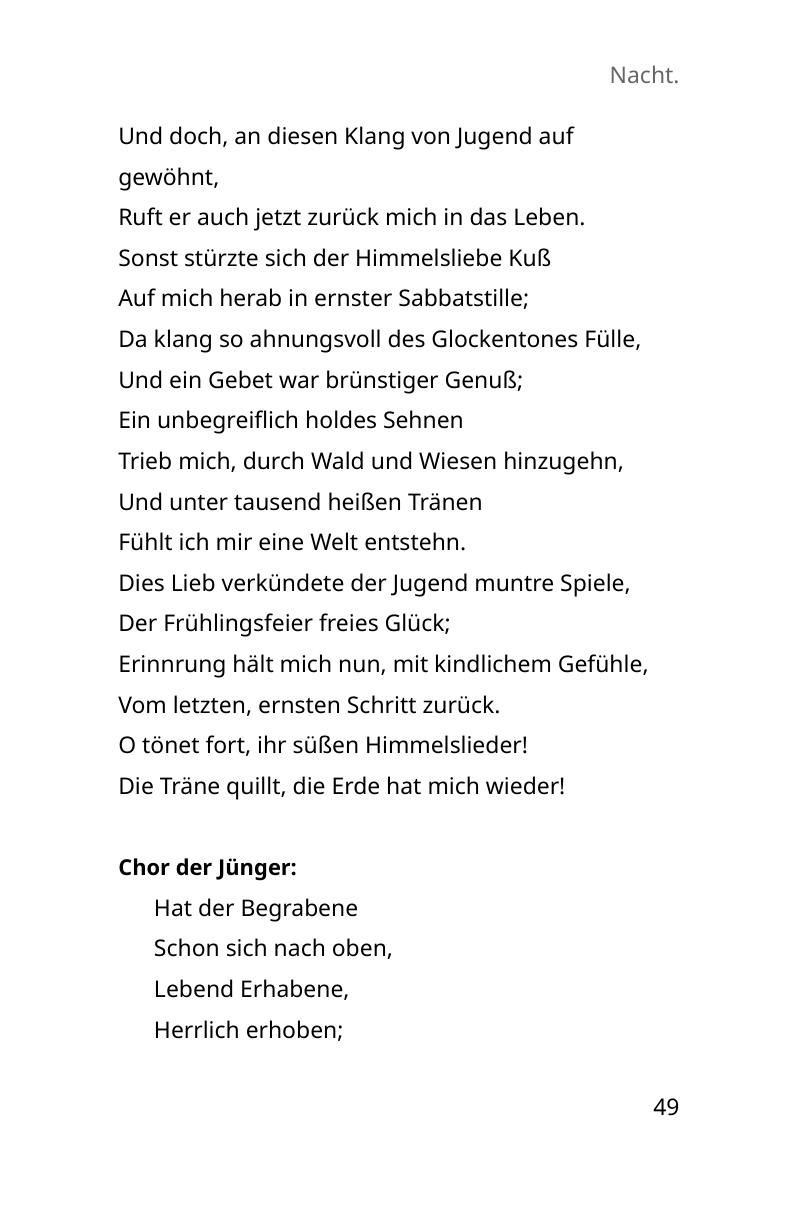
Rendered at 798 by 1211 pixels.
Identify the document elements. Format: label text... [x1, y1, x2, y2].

text Und doch, an diesen Klang von Jugend auf gewöhnt, Ruft er auch jetzt zurück mich in das Leben. Sonst stürzte sich der Himmelsliebe Kuß Auf mich herab in ernster Sabbatstille; Da klang so ahnungsvoll des Glockentones Fülle, Und ein Gebet war brünstiger Genuß; Ein unbegreiflich holdes Sehnen Trieb mich, durch Wald und Wiesen hinzugehn, Und unter tausend heißen Tränen Fühlt ich mir eine Welt entstehn. Dies Lieb verkündete der Jugend muntre Spiele, Der Frühlingsfeier freies Glück; Erinnrung hält mich nun, mit kindlichem Gefühle, Vom letzten, ernsten Schritt zurück. O tönet fort, ihr süßen Himmelslieder! Die Träne quillt, die Erde hat mich wieder! [118, 120, 679, 801]
text Chor der Jünger: Hat der Begrabene Schon sich nach oben, Lebend Erhabene, Herrlich erhoben; [118, 828, 679, 1045]
